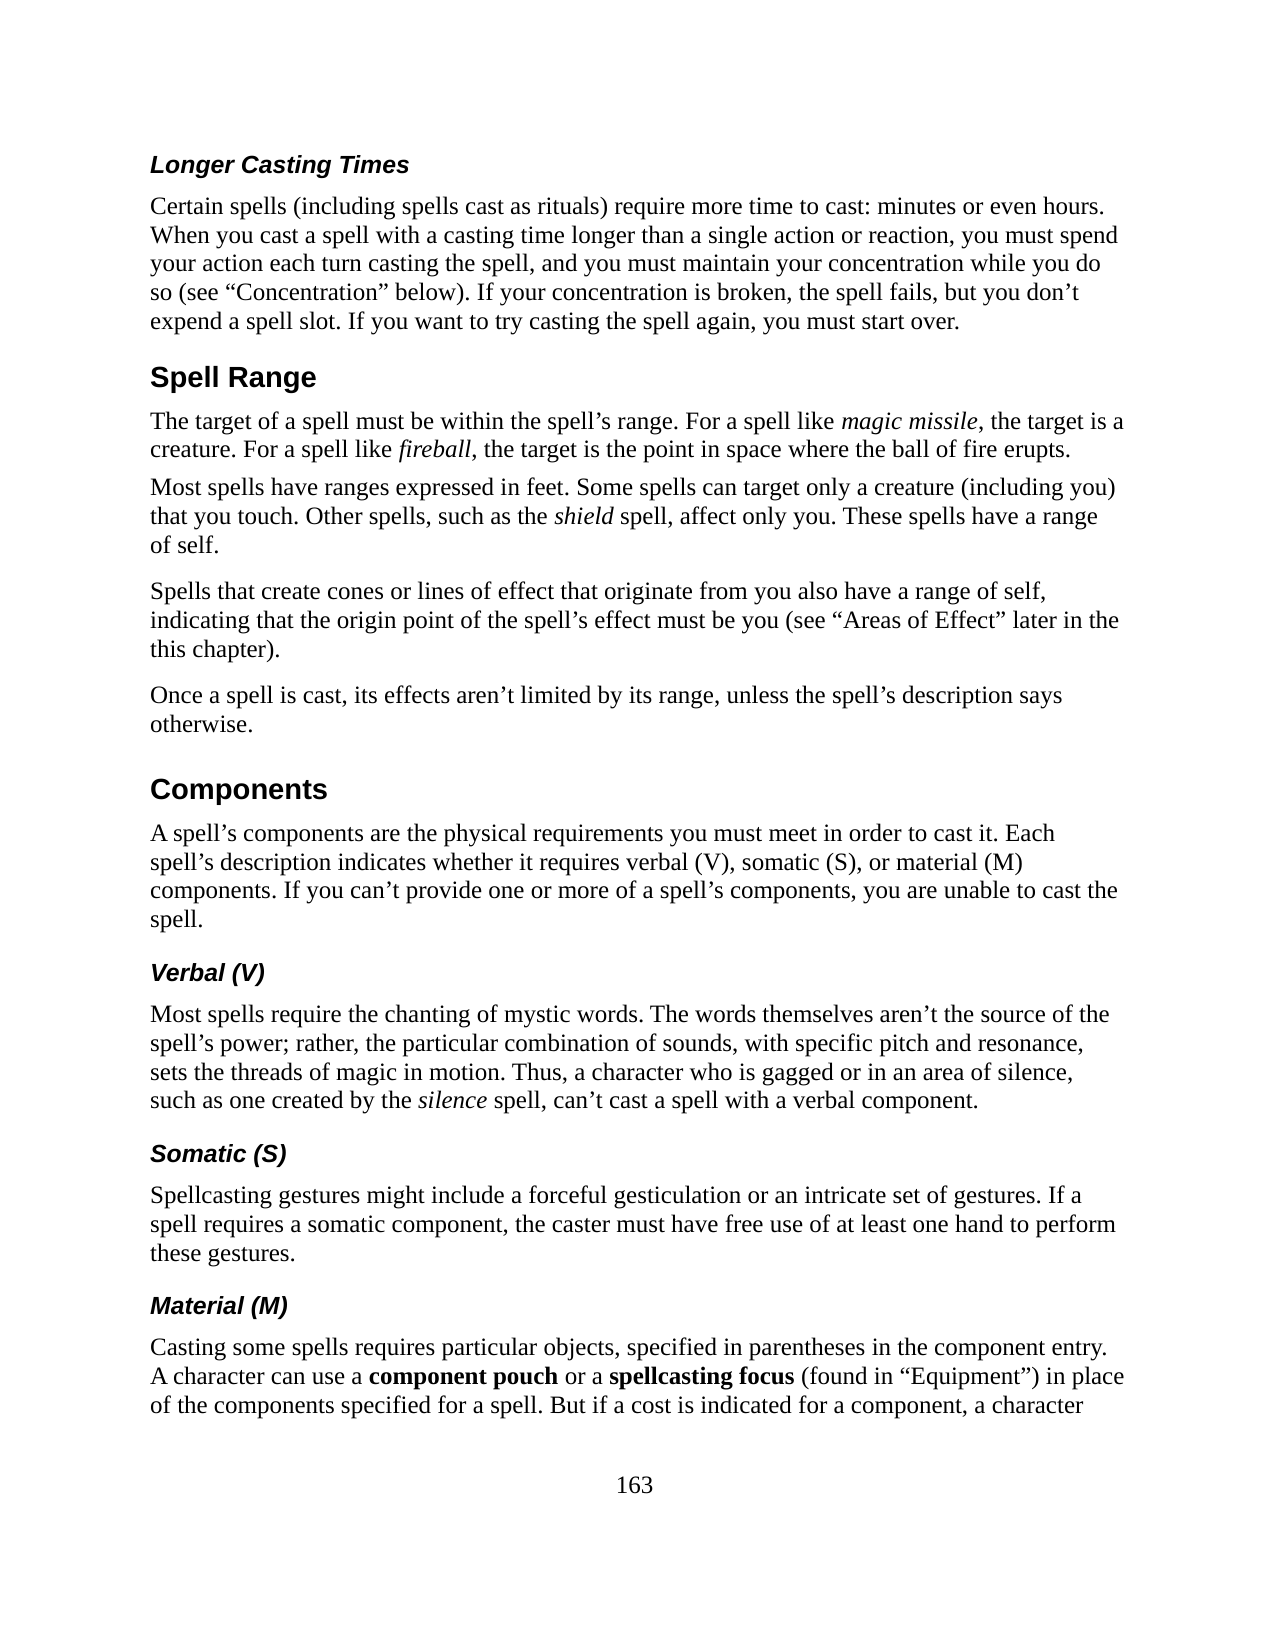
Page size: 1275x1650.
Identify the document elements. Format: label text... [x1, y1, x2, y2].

subtitle Components [150, 772, 1125, 806]
text Most spells require the chanting of mystic words. The words themselves aren’t the source of the spell’s power; rather, the particular combination of sounds, with specific pitch and resonance, sets the threads of magic in motion. Thus, a character who is gagged or in an area of silence, such as one created by the silence spell, can’t cast a spell with a verbal component. [150, 999, 1125, 1114]
subtitle Somatic (S) [150, 1139, 1125, 1168]
text Spellcasting gestures might include a forceful gesticulation or an intricate set of gestures. If a spell requires a somatic component, the caster must have free use of at least one hand to perform these gestures. [150, 1180, 1125, 1266]
text Most spells have ranges expressed in feet. Some spells can target only a creature (including you) that you touch. Other spells, such as the shield spell, affect only you. These spells have a range of self. [150, 472, 1125, 558]
text Spells that create cones or lines of effect that originate from you also have a range of self, indicating that the origin point of the spell’s effect must be you (see “Areas of Effect” later in the this chapter). [150, 576, 1125, 663]
text Once a spell is cast, its effects aren’t limited by its range, unless the spell’s description says otherwise. [150, 681, 1125, 738]
text Casting some spells requires particular objects, specified in parentheses in the component entry. A character can use a component pouch or a spellcasting focus (found in “Equipment”) in place of the components specified for a spell. But if a cost is indicated for a component, a character [150, 1332, 1125, 1419]
text Certain spells (including spells cast as rituals) require more time to cast: minutes or even hours. When you cast a spell with a casting time longer than a single action or reaction, you must spend your action each turn casting the spell, and you must maintain your concentration while you do so (see “Concentration” below). If your concentration is broken, the spell fails, but you don’t expend a spell slot. If you want to try casting the spell again, you must start over. [150, 191, 1125, 335]
subtitle Spell Range [150, 360, 1125, 393]
subtitle Verbal (V) [150, 958, 1125, 987]
subtitle Material (M) [150, 1291, 1125, 1320]
subtitle Longer Casting Times [150, 150, 1125, 178]
text A spell’s components are the physical requirements you must meet in order to cast it. Each spell’s description indicates whether it requires verbal (V), somatic (S), or material (M) components. If you can’t provide one or more of a spell’s components, you are unable to cast the spell. [150, 818, 1125, 933]
text The target of a spell must be within the spell’s range. For a spell like magic missile, the target is a creature. For a spell like fireball, the target is the point in space where the ball of fire erupts. [150, 406, 1125, 463]
